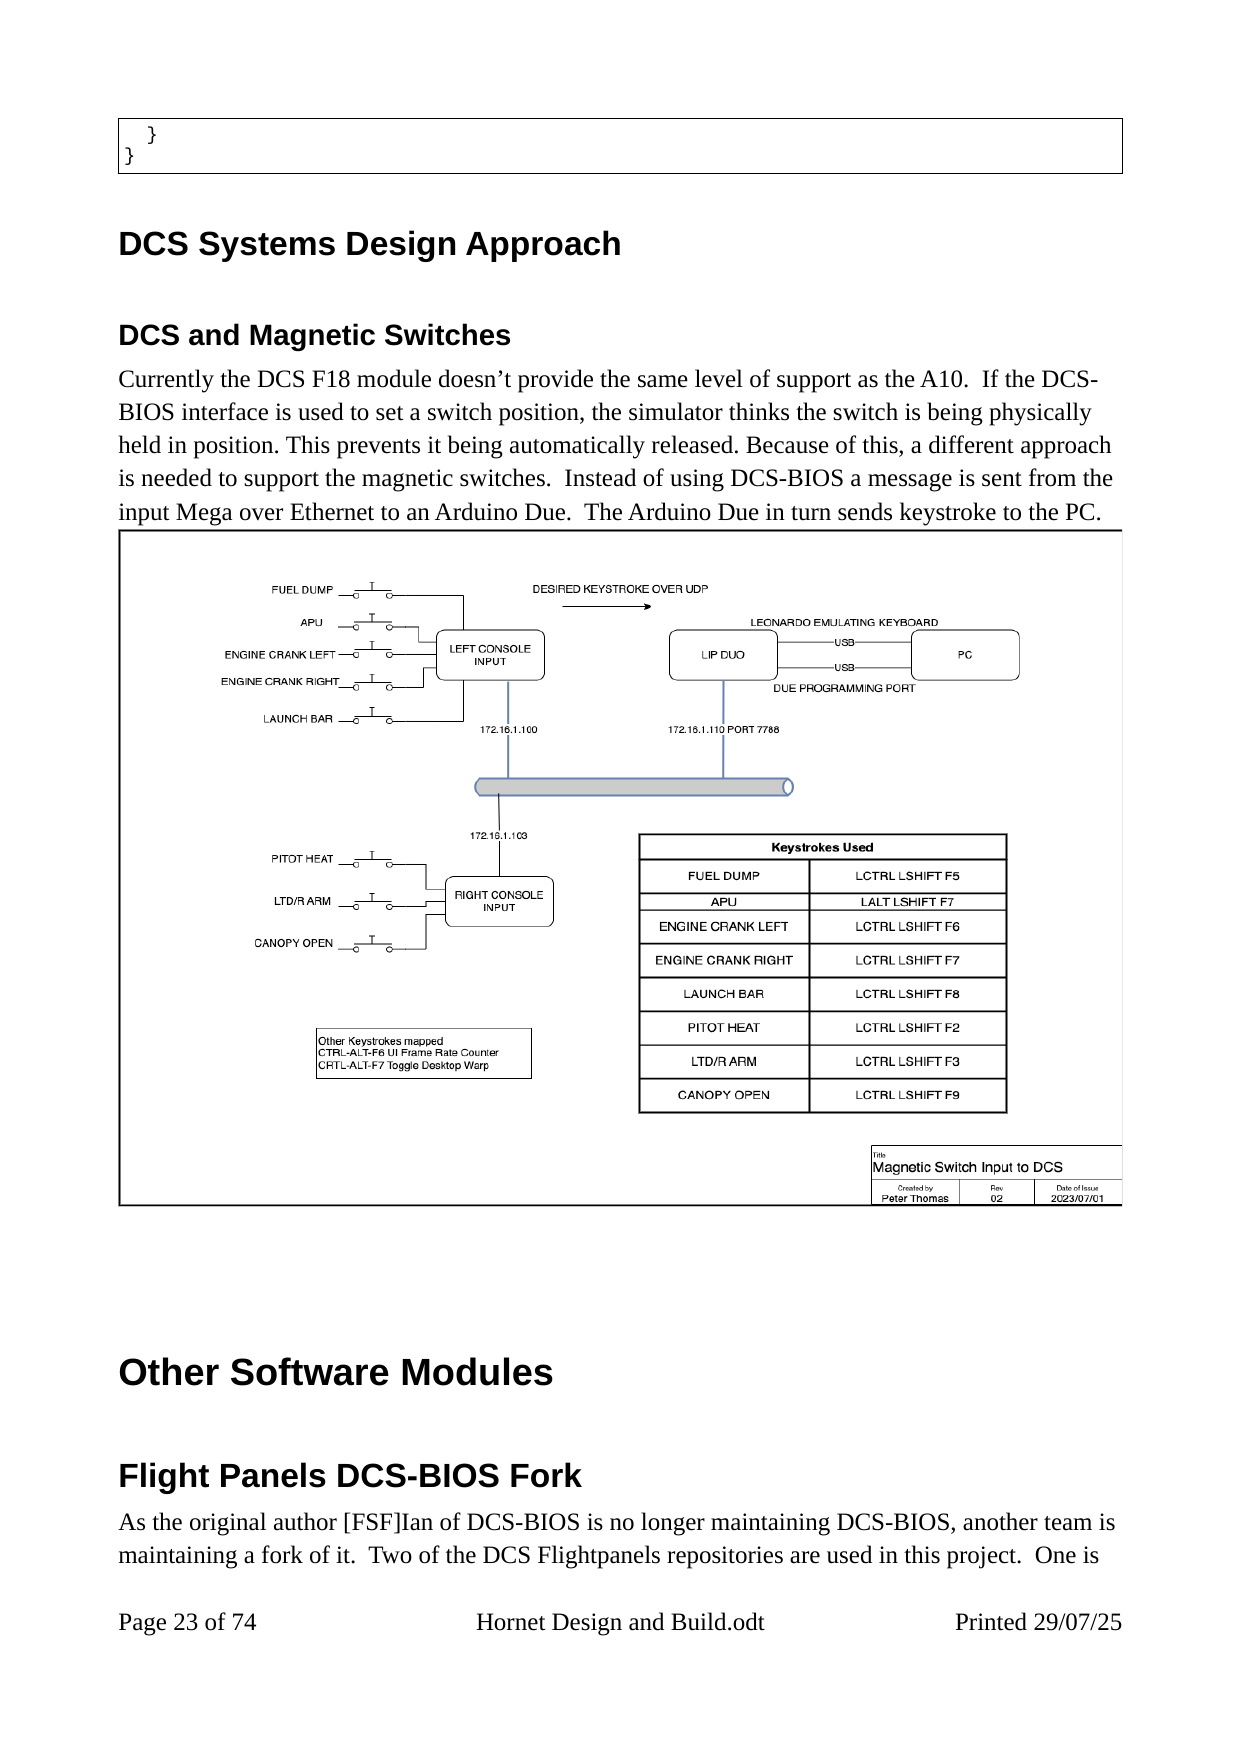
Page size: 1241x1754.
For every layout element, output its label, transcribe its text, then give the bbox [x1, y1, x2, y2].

subtitle Other Software Modules [118, 1350, 1122, 1394]
text Currently the DCS F18 module doesn’t provide the same level of support as the A10. If the DCS-BIOS interface is used to set a switch position, the simulator thinks the switch is being physically held in position. This prevents it being automatically released. Because of this, a different approach is needed to support the magnetic switches. Instead of using DCS-BIOS a message is sent from the input Mega over Ethernet to an Arduino Due. The Arduino Due in turn sends keystroke to the PC. [118, 364, 1122, 525]
subtitle DCS Systems Design Approach [118, 224, 1122, 262]
table_header } } [119, 119, 1122, 173]
subtitle Flight Panels DCS-BIOS Fork [118, 1456, 1122, 1494]
text As the original author [FSF]Ian of DCS-BIOS is no longer maintaining DCS-BIOS, another team is maintaining a fork of it. Two of the DCS Flightpanels repositories are used in this project. One is [118, 1507, 1122, 1569]
subtitle DCS and Magnetic Switches [118, 318, 1122, 352]
picture [118, 529, 1123, 1259]
